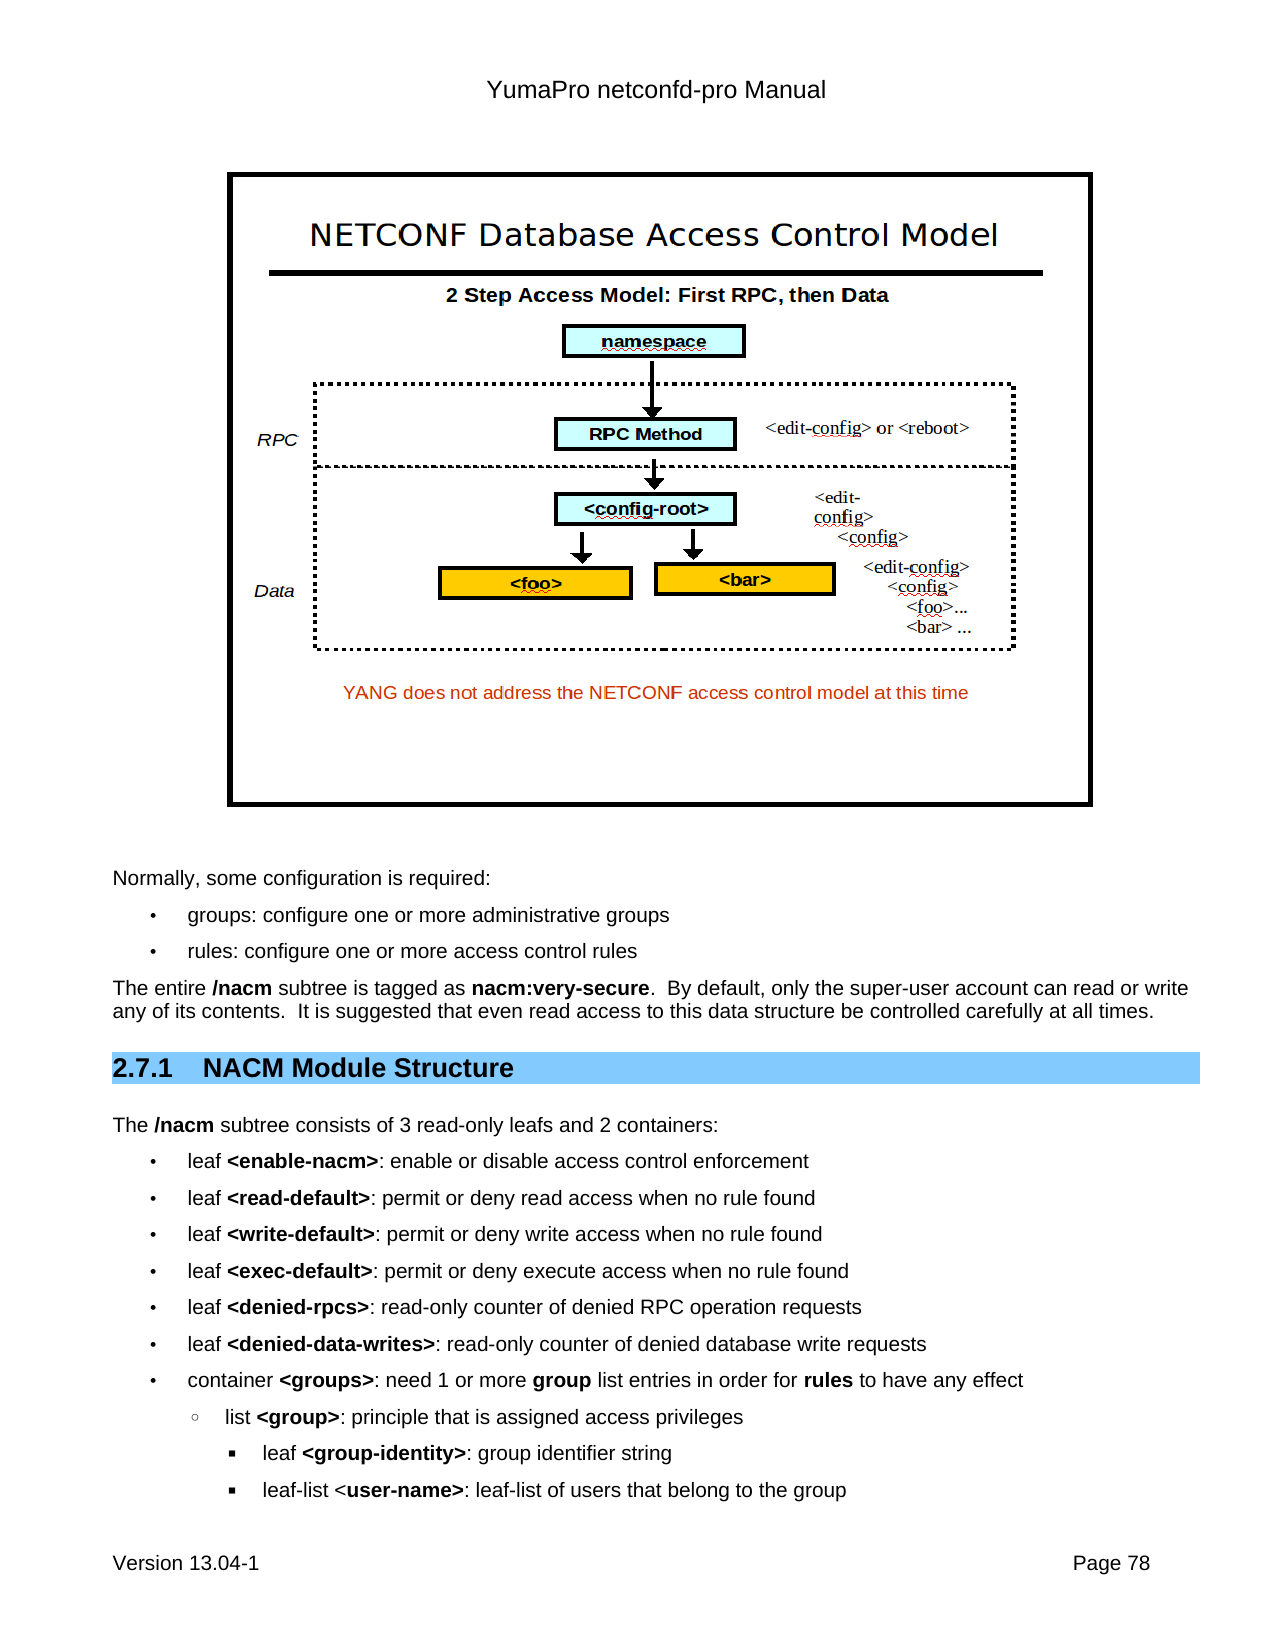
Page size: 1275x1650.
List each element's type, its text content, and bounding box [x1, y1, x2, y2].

list list <group>: principle that is assigned access privileges [187, 1404, 1200, 1428]
list leaf <denied-data-writes>: read-only counter of denied database write requests [150, 1332, 1200, 1356]
list rules: configure one or more access control rules [150, 939, 1200, 963]
picture [162, 133, 1151, 830]
list leaf <read-default>: permit or deny read access when no rule found [150, 1186, 1200, 1210]
list leaf <write-default>: permit or deny write access when no rule found [150, 1222, 1200, 1246]
text Normally, some configuration is required: [112, 866, 1200, 890]
list leaf <denied-rpcs>: read-only counter of denied RPC operation requests [150, 1295, 1200, 1319]
text The entire /nacm subtree is tagged as nacm:very-secure. By default, only the super-user account can read or write any of its contents. It is suggested that even read access to this data structure be controlled carefully at all times. [112, 975, 1200, 1023]
subtitle NACM Module Structure [112, 1052, 1200, 1084]
list leaf <group-identity>: group identifier string [225, 1441, 1200, 1465]
text The /nacm subtree consists of 3 read-only leafs and 2 containers: [112, 1113, 1200, 1137]
list leaf <enable-nacm>: enable or disable access control enforcement [150, 1149, 1200, 1173]
list groups: configure one or more administrative groups [150, 902, 1200, 926]
list leaf <exec-default>: permit or deny execute access when no rule found [150, 1259, 1200, 1283]
list leaf-list <user-name>: leaf-list of users that belong to the group [225, 1477, 1200, 1501]
list container <groups>: need 1 or more group list entries in order for rules to have any effect [150, 1368, 1200, 1392]
